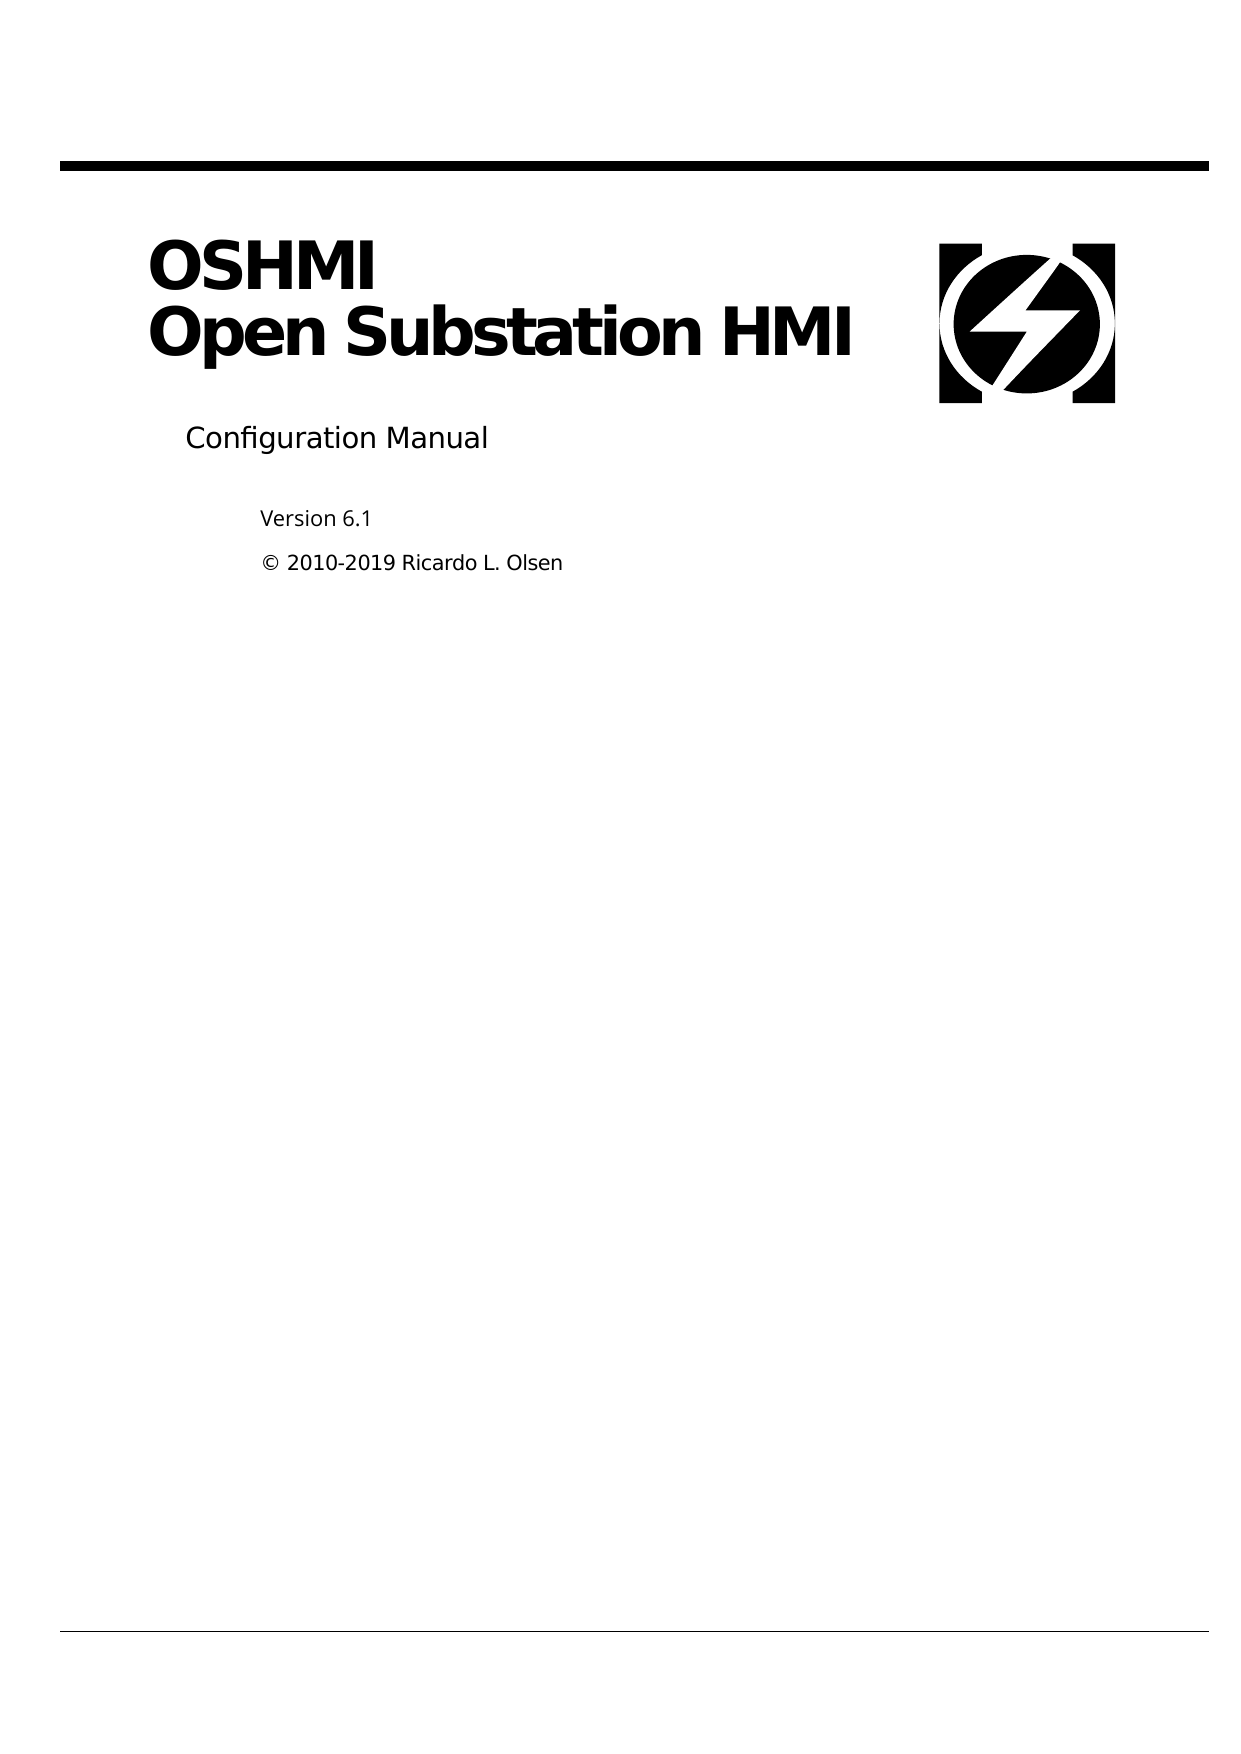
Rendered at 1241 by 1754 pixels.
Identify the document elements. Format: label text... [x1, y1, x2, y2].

list Version 6.1 [223, 503, 1122, 533]
title OSHMI Open Substation HMI [60, 171, 1209, 369]
list © 2010-2019 Ricardo L. Olsen [223, 551, 1122, 575]
text Configuration Manual [185, 421, 1122, 455]
